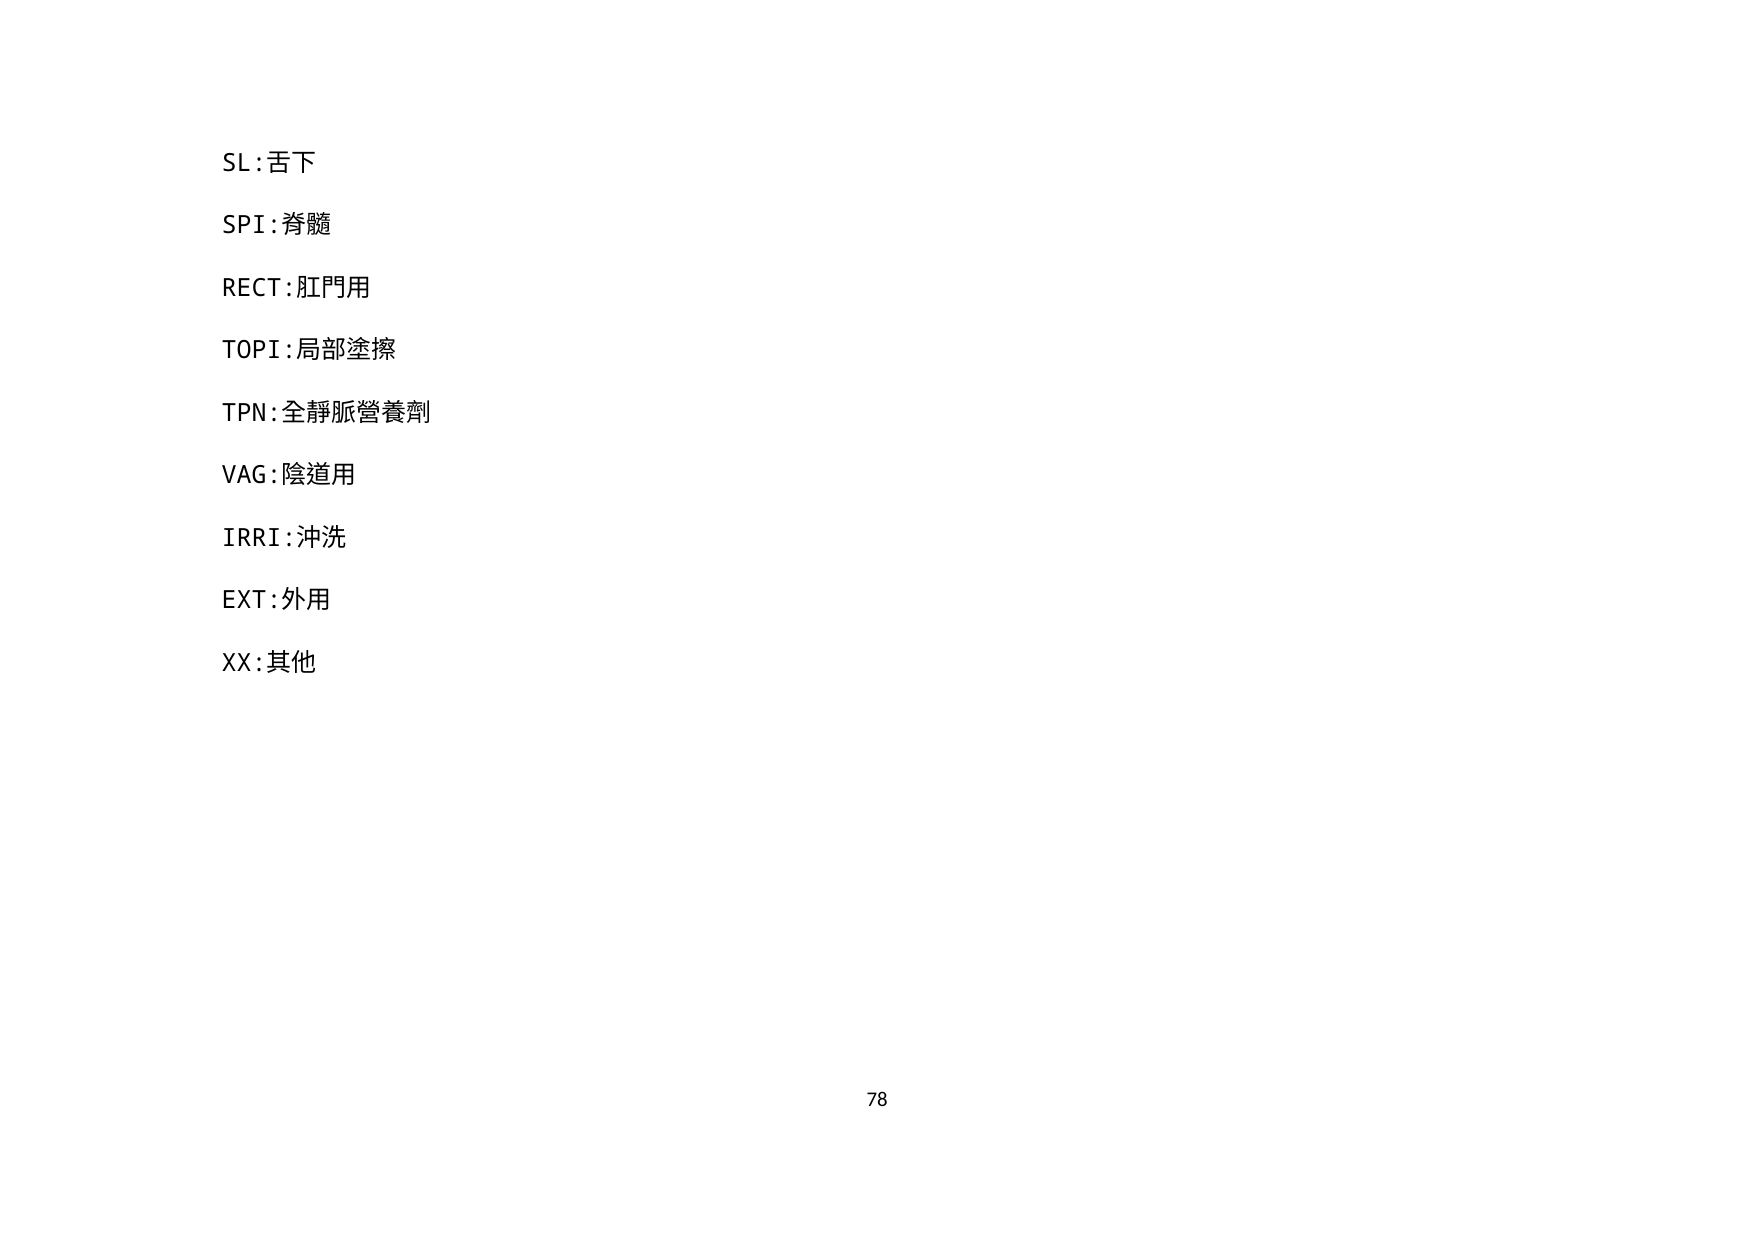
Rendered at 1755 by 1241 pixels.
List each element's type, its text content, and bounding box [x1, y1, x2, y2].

text SPI:脊髓 [118, 181, 1636, 244]
text TPN:全靜脈營養劑 [118, 369, 1636, 431]
text TOPI:局部塗擦 [118, 306, 1636, 369]
text RECT:肛門用 [118, 244, 1636, 306]
text EXT:外用 [118, 556, 1636, 619]
text IRRI:沖洗 [118, 494, 1636, 556]
text SL:舌下 [118, 119, 1636, 181]
text VAG:陰道用 [118, 431, 1636, 494]
text XX:其他 [168, 619, 1636, 681]
